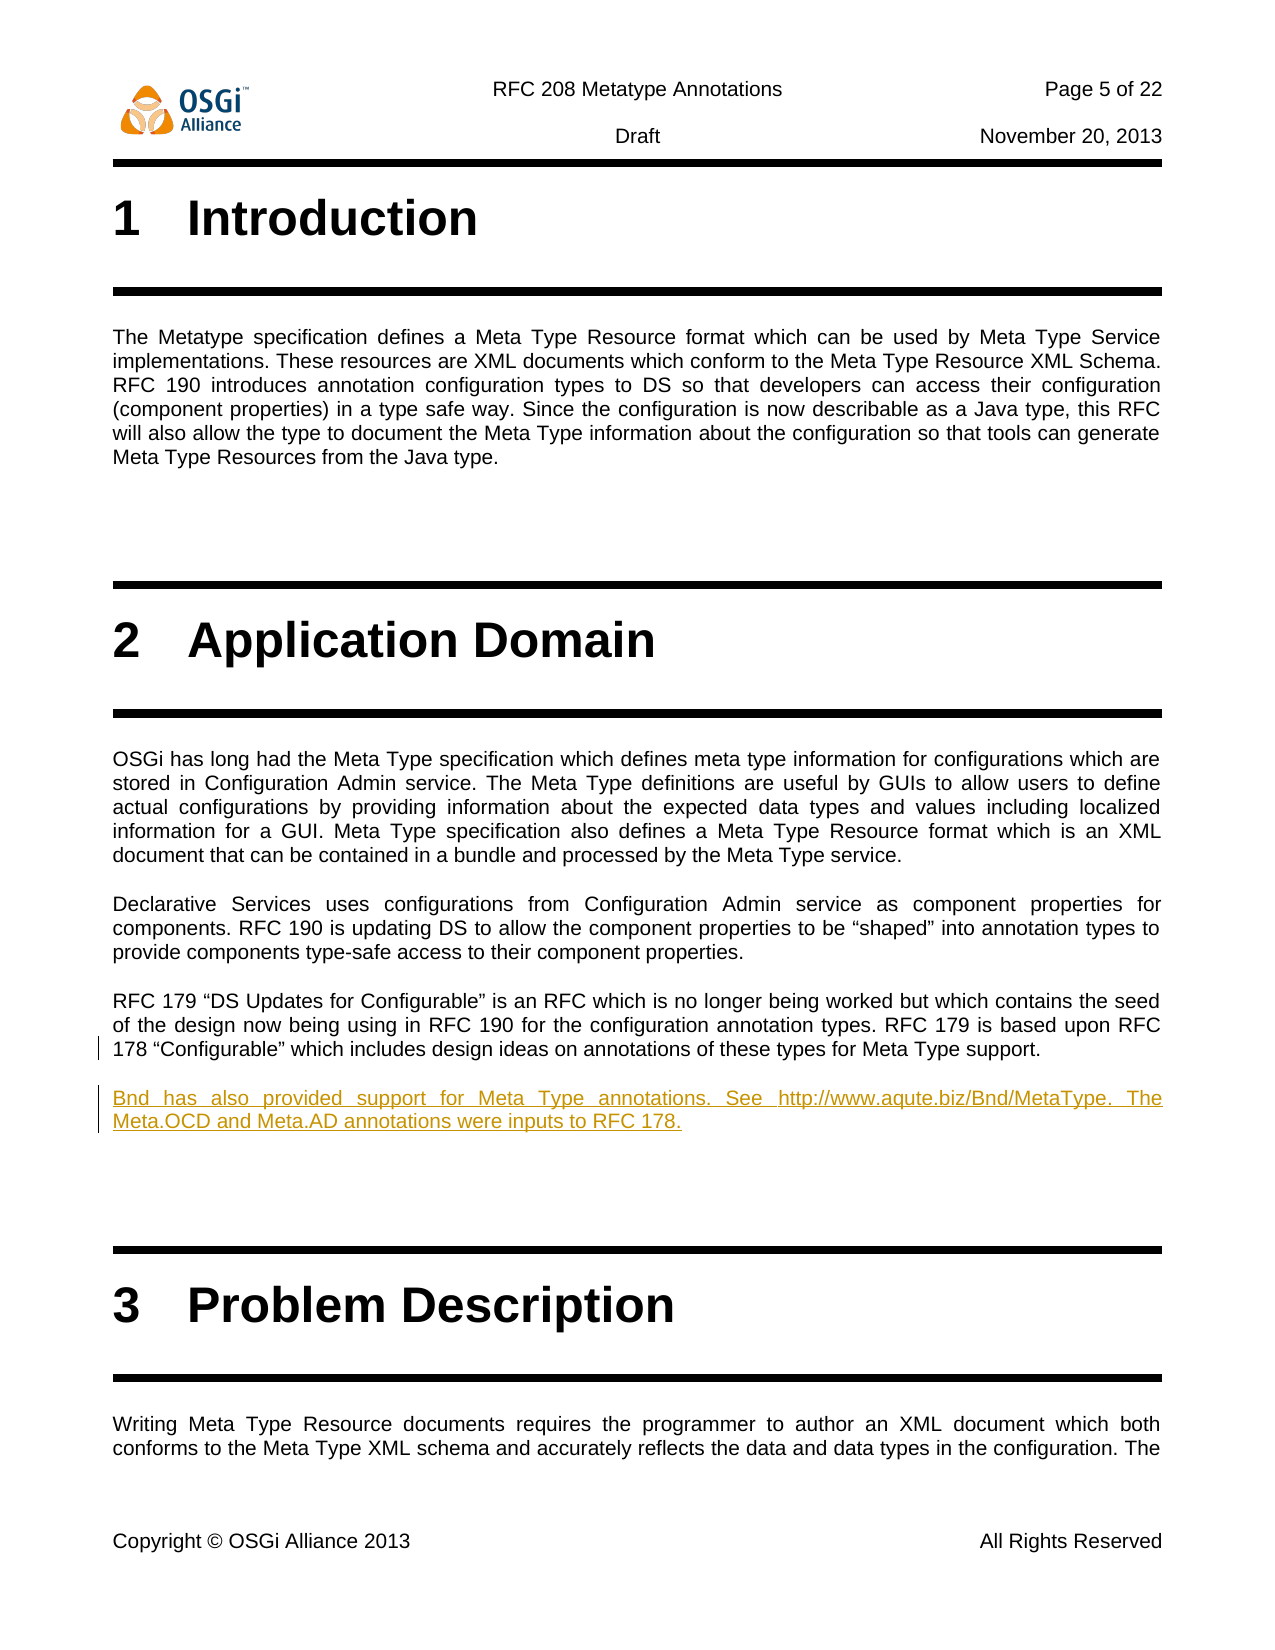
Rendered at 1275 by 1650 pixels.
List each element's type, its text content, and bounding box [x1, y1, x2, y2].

subtitle Introduction [112, 160, 1162, 296]
subtitle Application Domain [112, 582, 1162, 718]
text Declarative Services uses configurations from Configuration Admin service as component properties for components. RFC 190 is updating DS to allow the component properties to be “shaped” into annotation types to provide components type-safe access to their component properties. [112, 892, 1162, 963]
text Bnd has also provided support for Meta Type annotations. See http://www.aqute.biz/Bnd/MetaType. The Meta.OCD and Meta.AD annotations were inputs to RFC 178. [112, 1085, 1162, 1133]
text Writing Meta Type Resource documents requires the programmer to author an XML document which both conforms to the Meta Type XML schema and accurately reflects the data and data types in the configuration. The [112, 1412, 1162, 1459]
text OSGi has long had the Meta Type specification which defines meta type information for configurations which are stored in Configuration Admin service. The Meta Type definitions are useful by GUIs to allow users to define actual configurations by providing information about the expected data types and values including localized information for a GUI. Meta Type specification also defines a Meta Type Resource format which is an XML document that can be contained in a bundle and processed by the Meta Type service. [112, 747, 1162, 867]
picture [113, 78, 257, 142]
subtitle Problem Description [112, 1247, 1162, 1382]
text The Metatype specification defines a Meta Type Resource format which can be used by Meta Type Service implementations. These resources are XML documents which conform to the Meta Type Resource XML Schema. RFC 190 introduces annotation configuration types to DS so that developers can access their configuration (component properties) in a type safe way. Since the configuration is now describable as a Java type, this RFC will also allow the type to document the Meta Type information about the configuration so that tools can generate Meta Type Resources from the Java type. [112, 325, 1162, 468]
text RFC 179 “DS Updates for Configurable” is an RFC which is no longer being worked but which contains the seed of the design now being using in RFC 190 for the configuration annotation types. RFC 179 is based upon RFC 178 “Configurable” which includes design ideas on annotations of these types for Meta Type support. [112, 988, 1162, 1060]
